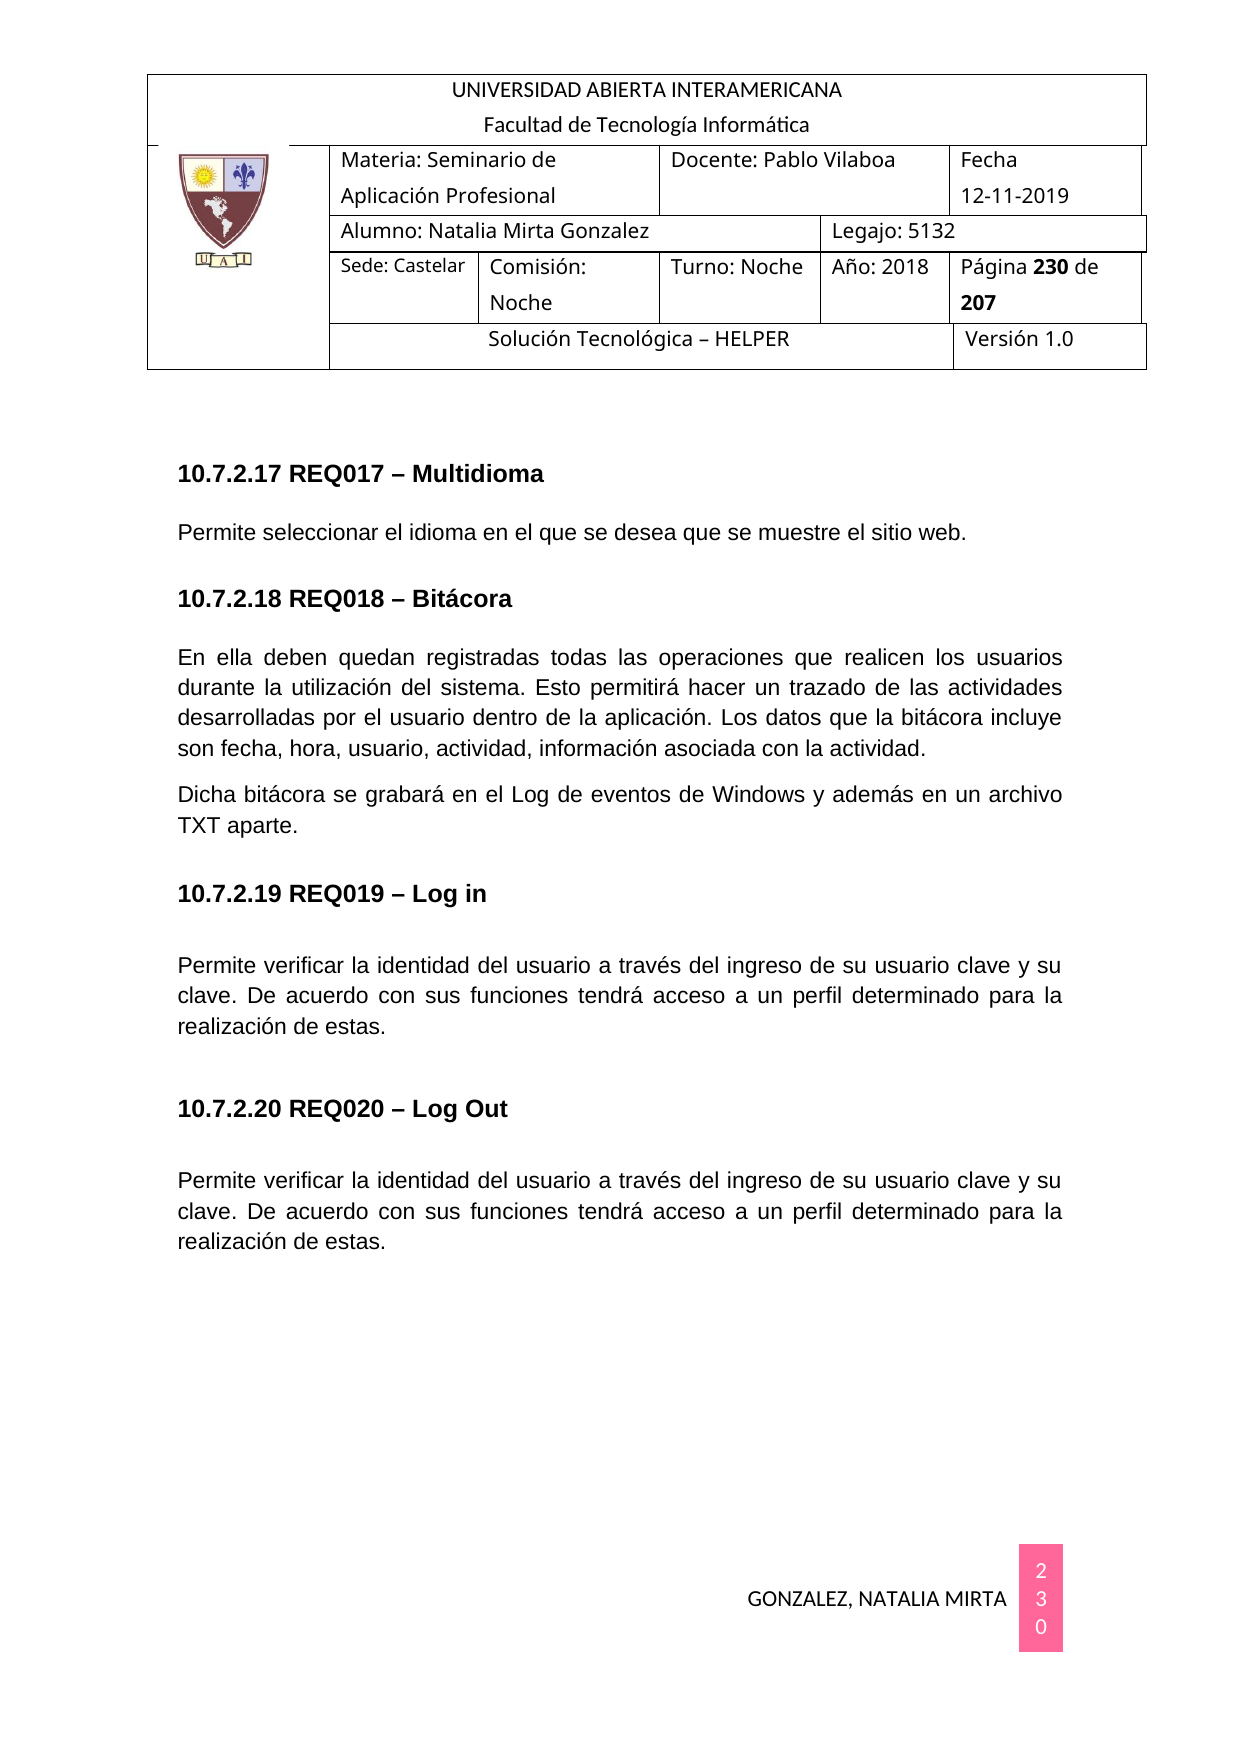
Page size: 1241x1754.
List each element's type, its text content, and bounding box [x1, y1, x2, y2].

subtitle 10.7.2.20 REQ020 – Log Out [177, 1094, 1063, 1123]
subtitle 10.7.2.18 REQ018 – Bitácora [177, 584, 1063, 613]
subtitle 10.7.2.19 REQ019 – Log in [177, 879, 1063, 908]
subtitle 10.7.2.17 REQ017 – Multidioma [177, 459, 1063, 488]
text En ella deben quedan registradas todas las operaciones que realicen los usuarios durante la utilización del sistema. Esto permitirá hacer un trazado de las actividades desarrolladas por el usuario dentro de la aplicación. Los datos que la bitácora incluye son fecha, hora, usuario, actividad, información asociada con la actividad. [177, 644, 1063, 761]
text Permite verificar la identidad del usuario a través del ingreso de su usuario clave y su clave. De acuerdo con sus funciones tendrá acceso a un perfil determinado para la realización de estas. [177, 1167, 1063, 1254]
text Permite seleccionar el idioma en el que se desea que se muestre el sitio web. [177, 519, 1063, 546]
text Permite verificar la identidad del usuario a través del ingreso de su usuario clave y su clave. De acuerdo con sus funciones tendrá acceso a un perfil determinado para la realización de estas. [177, 952, 1063, 1039]
text Dicha bitácora se grabará en el Log de eventos de Windows y además en un archivo TXT aparte. [177, 781, 1063, 838]
